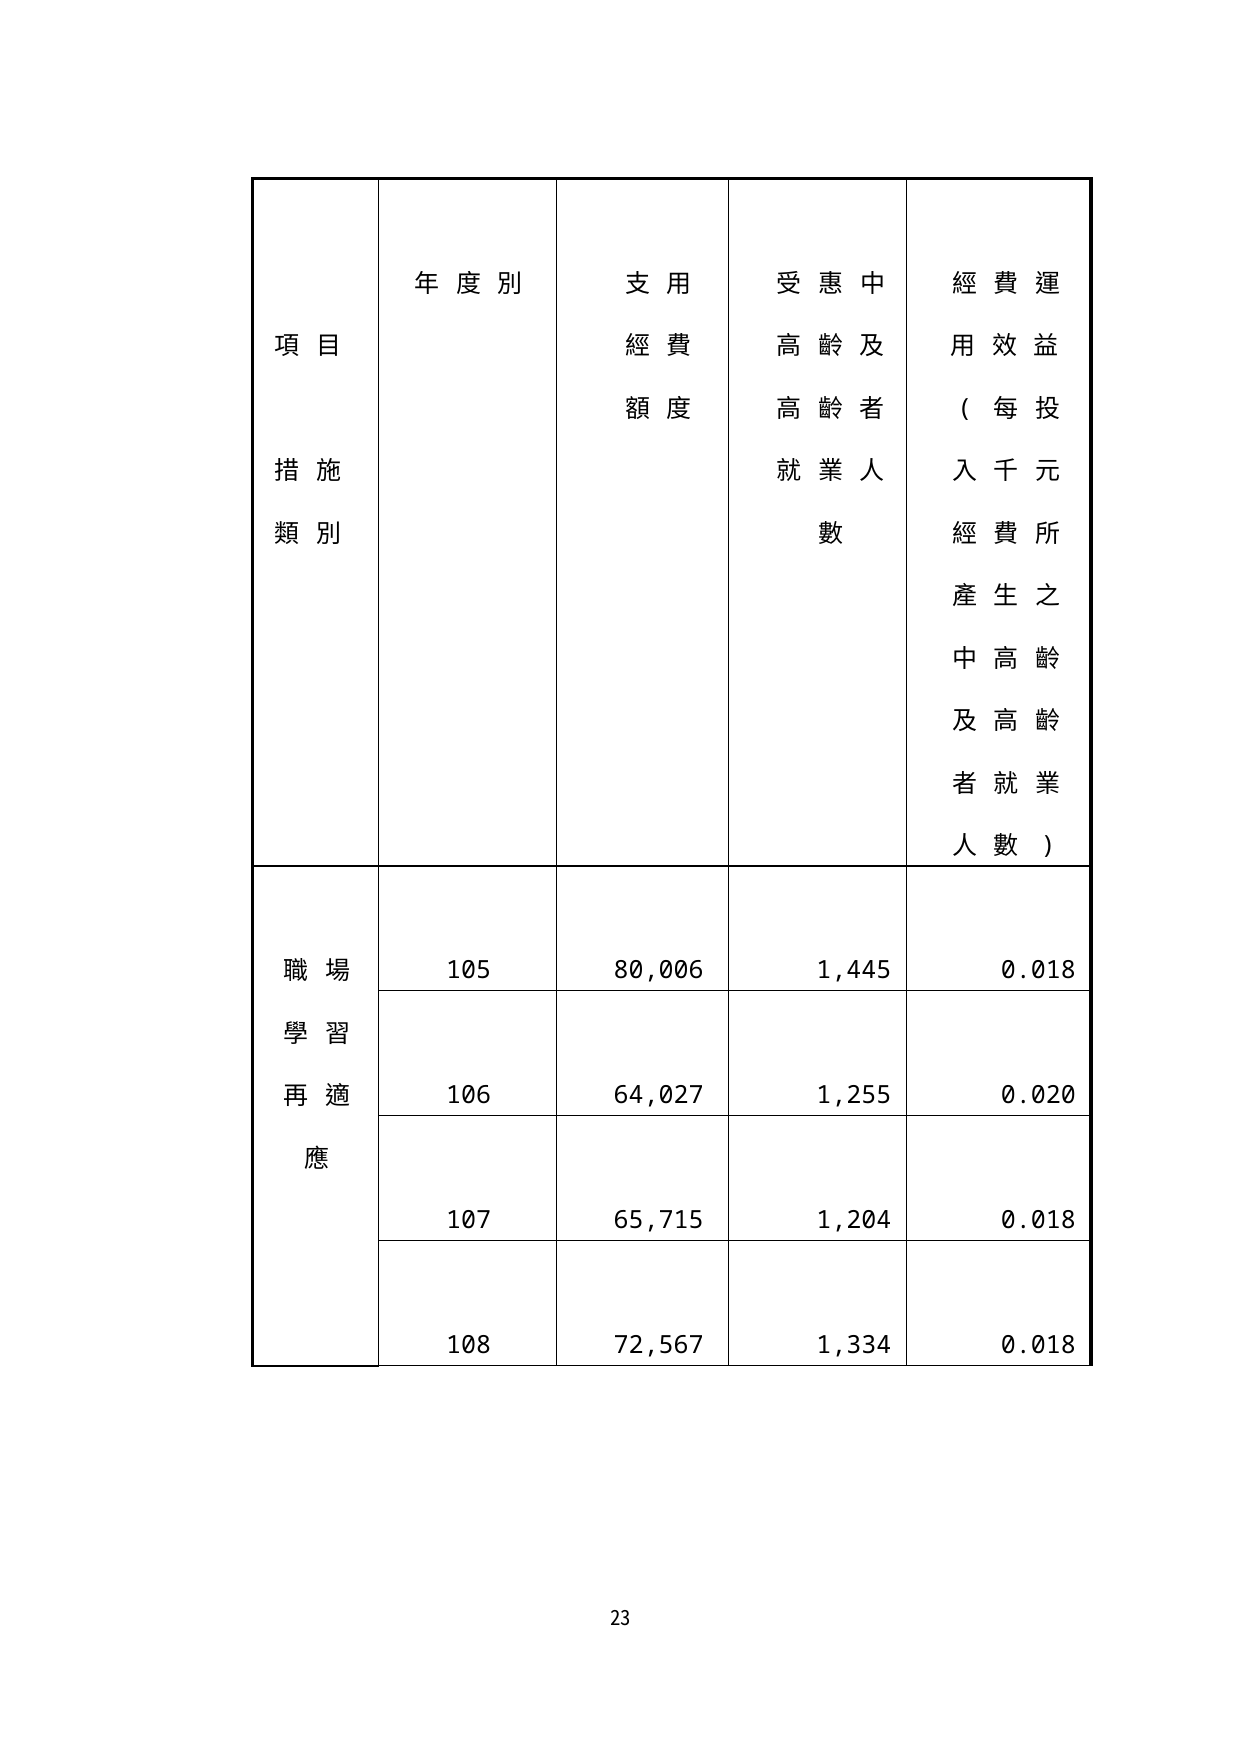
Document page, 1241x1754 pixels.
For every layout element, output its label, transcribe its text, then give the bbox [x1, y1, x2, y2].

table_cell 105 [379, 867, 556, 990]
table_cell 1,255 [729, 991, 906, 1115]
table_cell 0.018 [907, 1241, 1089, 1365]
table_cell 0.018 [907, 1116, 1089, 1240]
table_cell 107 [379, 1116, 556, 1240]
table_header 項目 措施 類別 [254, 180, 378, 865]
table_header 支用經費 額度 [557, 180, 728, 865]
table_cell 80,006 [557, 867, 728, 990]
table_header 受惠中高齡及高齡者就業人數 [729, 180, 906, 865]
table_cell 1,204 [729, 1116, 906, 1240]
table_cell 106 [379, 991, 556, 1115]
table_header 經費運用效益(每投入千元經費所產生之中高齡及高齡者就業人數) [907, 180, 1089, 865]
table_cell 0.018 [907, 867, 1089, 990]
table_cell 64,027 [557, 991, 728, 1115]
table_cell 65,715 [557, 1116, 728, 1240]
table_cell 職場學習再適應 [254, 867, 378, 1365]
table_header 年度別 [379, 180, 556, 865]
table_cell 72,567 [557, 1241, 728, 1365]
table_cell 108 [379, 1241, 556, 1365]
table_cell 1,445 [729, 867, 906, 990]
table_cell 0.020 [907, 991, 1089, 1115]
table_cell 1,334 [729, 1241, 906, 1365]
